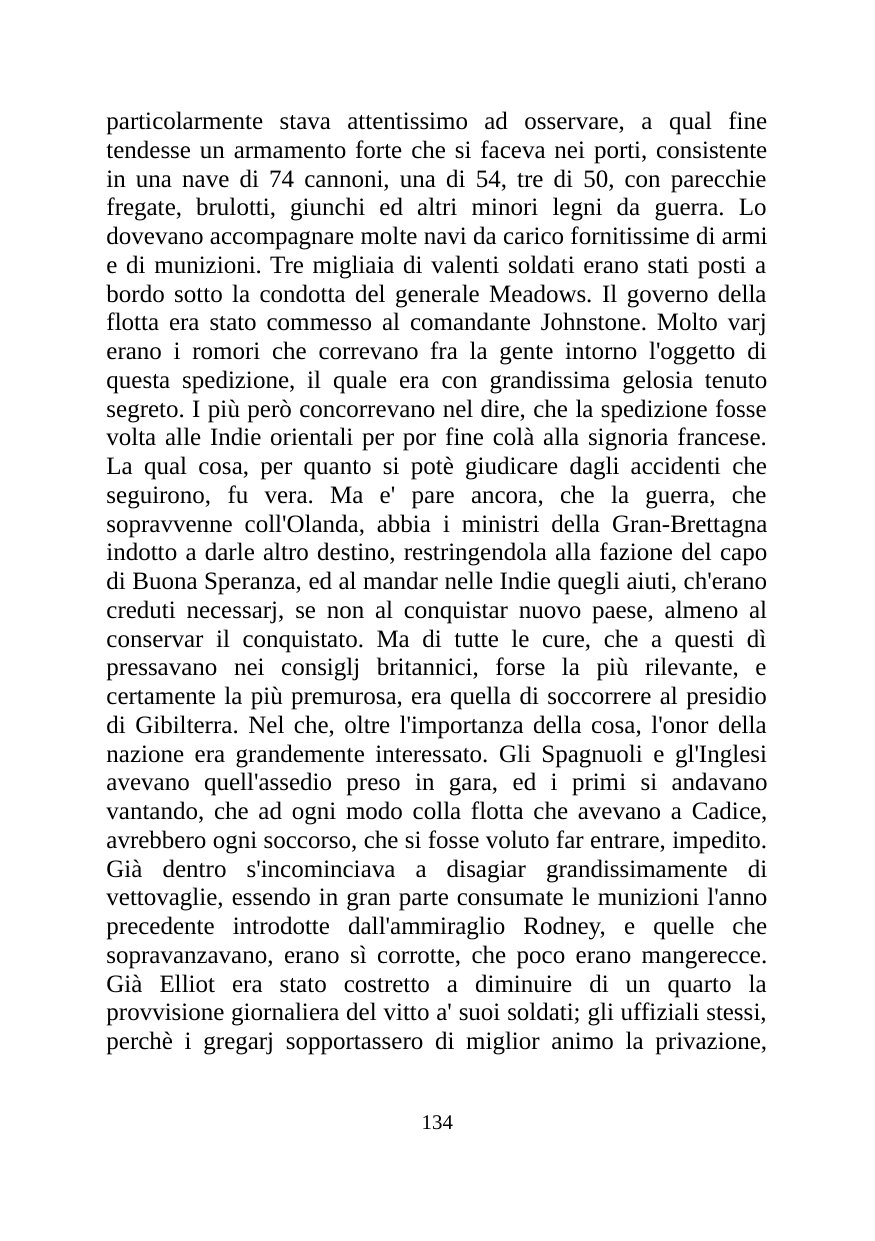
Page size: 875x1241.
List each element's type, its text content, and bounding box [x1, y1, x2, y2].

text particolarmente stava attentissimo ad osservare, a qual fine tendesse un armamento forte che si faceva nei porti, consistente in una nave di 74 cannoni, una di 54, tre di 50, con parecchie fregate, brulotti, giunchi ed altri minori legni da guerra. Lo dovevano accompagnare molte navi da carico fornitissime di armi e di munizioni. Tre migliaia di valenti soldati erano stati posti a bordo sotto la condotta del generale Meadows. Il governo della flotta era stato commesso al comandante Johnstone. Molto varj erano i romori che correvano fra la gente intorno l'oggetto di questa spedizione, il quale era con grandissima gelosia tenuto segreto. I più però concorrevano nel dire, che la spedizione fosse volta alle Indie orientali per por fine colà alla signoria francese. La qual cosa, per quanto si potè giudicare dagli accidenti che seguirono, fu vera. Ma e' pare ancora, che la guerra, che sopravvenne coll'Olanda, abbia i ministri della Gran-Brettagna indotto a darle altro destino, restringendola alla fazione del capo di Buona Speranza, ed al mandar nelle Indie quegli aiuti, ch'erano creduti necessarj, se non al conquistar nuovo paese, almeno al conservar il conquistato. Ma di tutte le cure, che a questi dì pressavano nei consiglj britannici, forse la più rilevante, e certamente la più premurosa, era quella di soccorrere al presidio di Gibilterra. Nel che, oltre l'importanza della cosa, l'onor della nazione era grandemente interessato. Gli Spagnuoli e gl'Inglesi avevano quell'assedio preso in gara, ed i primi si andavano vantando, che ad ogni modo colla flotta che avevano a Cadice, avrebbero ogni soccorso, che si fosse voluto far entrare, impedito. Già dentro s'incominciava a disagiar grandissimamente di vettovaglie, essendo in gran parte consumate le munizioni l'anno precedente introdotte dall'ammiraglio Rodney, e quelle che sopravanzavano, erano sì corrotte, che poco erano mangerecce. Già Elliot era stato costretto a diminuire di un quarto la provvisione giornaliera del vitto a' suoi soldati; gli uffiziali stessi, perchè i gregarj sopportassero di miglior animo la privazione, [106, 106, 768, 1055]
